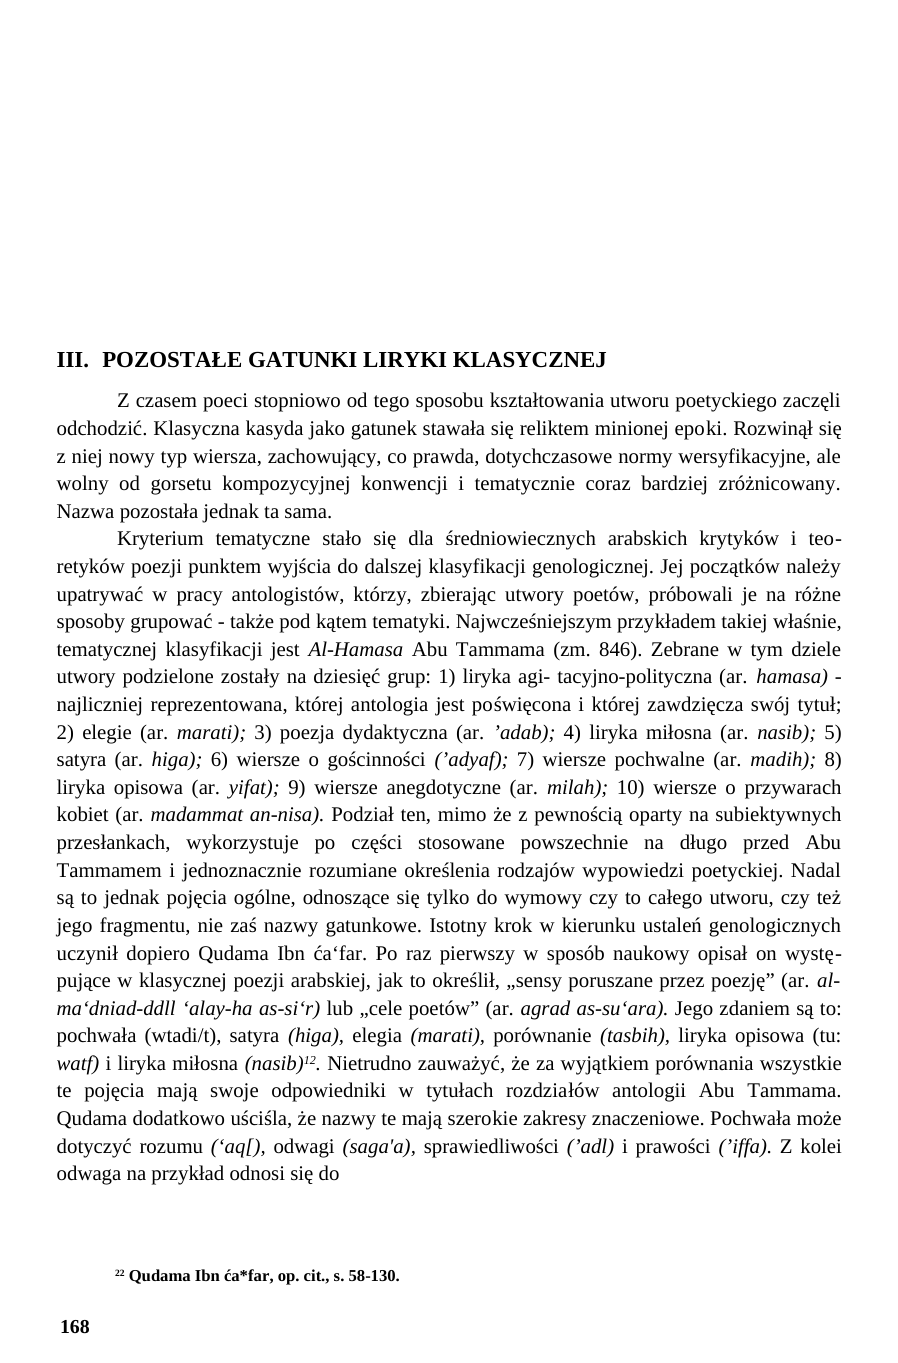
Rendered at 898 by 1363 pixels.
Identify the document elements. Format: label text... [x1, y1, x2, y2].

text Z czasem poeci stopniowo od tego sposobu kształtowania utworu poetyckiego zaczęli odchodzić. Klasyczna kasyda jako gatunek stawała się reliktem minionej epo­ki. Rozwinął się z niej nowy typ wiersza, zachowujący, co prawda, dotychczasowe normy wersyfikacyjne, ale wolny od gorsetu kompozycyjnej konwencji i tematycznie coraz bardziej zróżnicowany. Nazwa pozostała jednak ta sama. [56, 388, 842, 523]
text 22 Qudama Ibn ća*far, op. cit., s. 58-130. [56, 1265, 842, 1284]
subtitle III. POZOSTAŁE GATUNKI LIRYKI KLASYCZNEJ [56, 346, 842, 373]
text 168 [60, 1315, 95, 1338]
text Kryterium tematyczne stało się dla średniowiecznych arabskich krytyków i teo­retyków poezji punktem wyjścia do dalszej klasyfikacji genologicznej. Jej początków należy upatrywać w pracy antologistów, którzy, zbierając utwory poetów, próbowali je na różne sposoby grupować - także pod kątem tematyki. Najwcześniejszym przy­kładem takiej właśnie, tematycznej klasyfikacji jest Al-Hamasa Abu Tammama (zm. 846). Zebrane w tym dziele utwory podzielone zostały na dziesięć grup: 1) liryka agi- tacyjno-polityczna (ar. hamasa) - najliczniej reprezentowana, której antologia jest po­święcona i której zawdzięcza swój tytuł; 2) elegie (ar. marati); 3) poezja dydaktyczna (ar. ’adab); 4) liryka miłosna (ar. nasib); 5) satyra (ar. higa); 6) wiersze o gościnności (’adyaf); 7) wiersze pochwalne (ar. madih); 8) liryka opisowa (ar. yifat); 9) wiersze anegdotyczne (ar. milah); 10) wiersze o przywarach kobiet (ar. madammat an-nisa). Podział ten, mimo że z pewnością oparty na subiektywnych przesłankach, wykorzystu­je po części stosowane powszechnie na długo przed Abu Tammamem i jednoznacznie rozumiane określenia rodzajów wypowiedzi poetyckiej. Nadal są to jednak pojęcia ogólne, odnoszące się tylko do wymowy czy to całego utworu, czy też jego fragmen­tu, nie zaś nazwy gatunkowe. Istotny krok w kierunku ustaleń genologicznych uczy­nił dopiero Qudama Ibn ća‘far. Po raz pierwszy w sposób naukowy opisał on wystę­pujące w klasycznej poezji arabskiej, jak to określił, „sensy poruszane przez poezję” (ar. al-ma‘dniad-ddll ‘alay-ha as-si‘r) lub „cele poetów” (ar. agrad as-su‘ara). Jego zdaniem są to: pochwała (wtadi/t), satyra (higa), elegia (marati), porównanie (tasbih), liryka opisowa (tu: watf) i liryka miłosna (nasib)12. Nietrudno zauważyć, że za wyjąt­kiem porównania wszystkie te pojęcia mają swoje odpowiedniki w tytułach rozdzia­łów antologii Abu Tammama. Qudama dodatkowo uściśla, że nazwy te mają szero­kie zakresy znaczeniowe. Pochwała może dotyczyć rozumu (‘aq[), odwagi (saga'a), sprawiedliwości (’adl) i prawości (’iffa). Z kolei odwaga na przykład odnosi się do [56, 526, 842, 1185]
